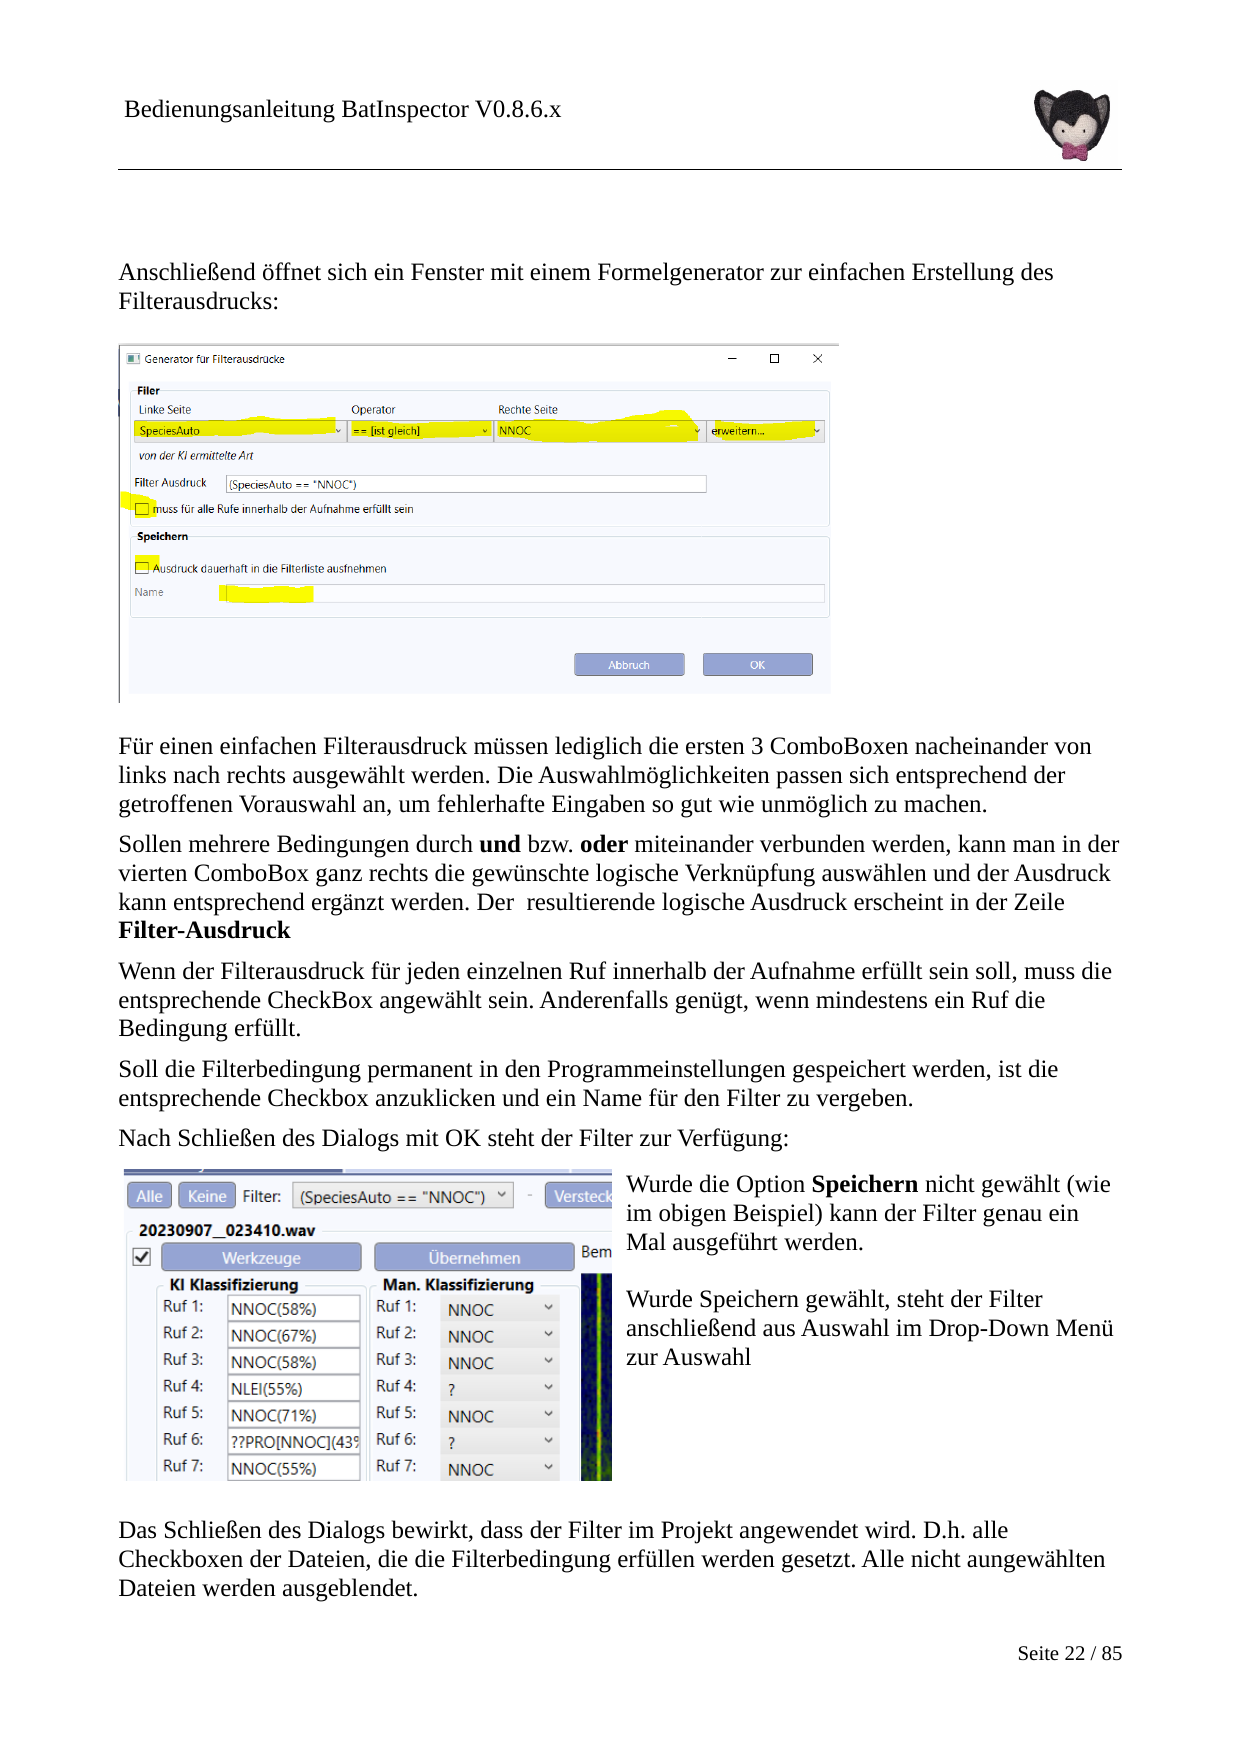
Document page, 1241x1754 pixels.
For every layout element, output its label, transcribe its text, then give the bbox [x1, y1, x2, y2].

picture [123, 1169, 612, 1481]
picture [118, 343, 839, 703]
text Anschließend öffnet sich ein Fenster mit einem Formelgenerator zur einfachen Erstellung des Filterausdrucks: [118, 257, 1122, 314]
text Sollen mehrere Bedingungen durch und bzw. oder miteinander verbunden werden, kann man in der vierten ComboBox ganz rechts die gewünschte logische Verknüpfung auswählen und der Ausdruck kann entsprechend ergänzt werden. Der resultierende logische Ausdruck erscheint in der Zeile Filter-Ausdruck [118, 829, 1122, 944]
text Nach Schließen des Dialogs mit OK steht der Filter zur Verfügung: [118, 1123, 1122, 1152]
picture [1030, 80, 1119, 169]
text Wenn der Filterausdruck für jeden einzelnen Ruf innerhalb der Aufnahme erfüllt sein soll, muss die entsprechende CheckBox angewählt sein. Anderenfalls genügt, wenn mindestens ein Ruf die Bedingung erfüllt. [118, 956, 1122, 1042]
text Das Schließen des Dialogs bewirkt, dass der Filter im Projekt angewendet wird. D.h. alle Checkboxen der Dateien, die die Filterbedingung erfüllen werden gesetzt. Alle nicht aungewählten Dateien werden ausgeblendet. [118, 1516, 1122, 1602]
table_header Wurde die Option Speichern nicht gewählt (wie im obigen Beispiel) kann der Filter genau ein Mal ausgeführt werden. Wurde Speichern gewählt, steht der Filter anschließend aus Auswahl im Drop-Down Menü zur Auswahl [620, 1164, 1122, 1487]
text Soll die Filterbedingung permanent in den Programmeinstellungen gespeichert werden, ist die entsprechende Checkbox anzuklicken und ein Name für den Filter zu vergeben. [118, 1054, 1122, 1111]
text Für einen einfachen Filterausdruck müssen lediglich die ersten 3 ComboBoxen nacheinander von links nach rechts ausgewählt werden. Die Auswahlmöglichkeiten passen sich entsprechend der getroffenen Vorauswahl an, um fehlerhafte Eingaben so gut wie unmöglich zu machen. [118, 731, 1122, 817]
table_header [118, 1164, 620, 1487]
